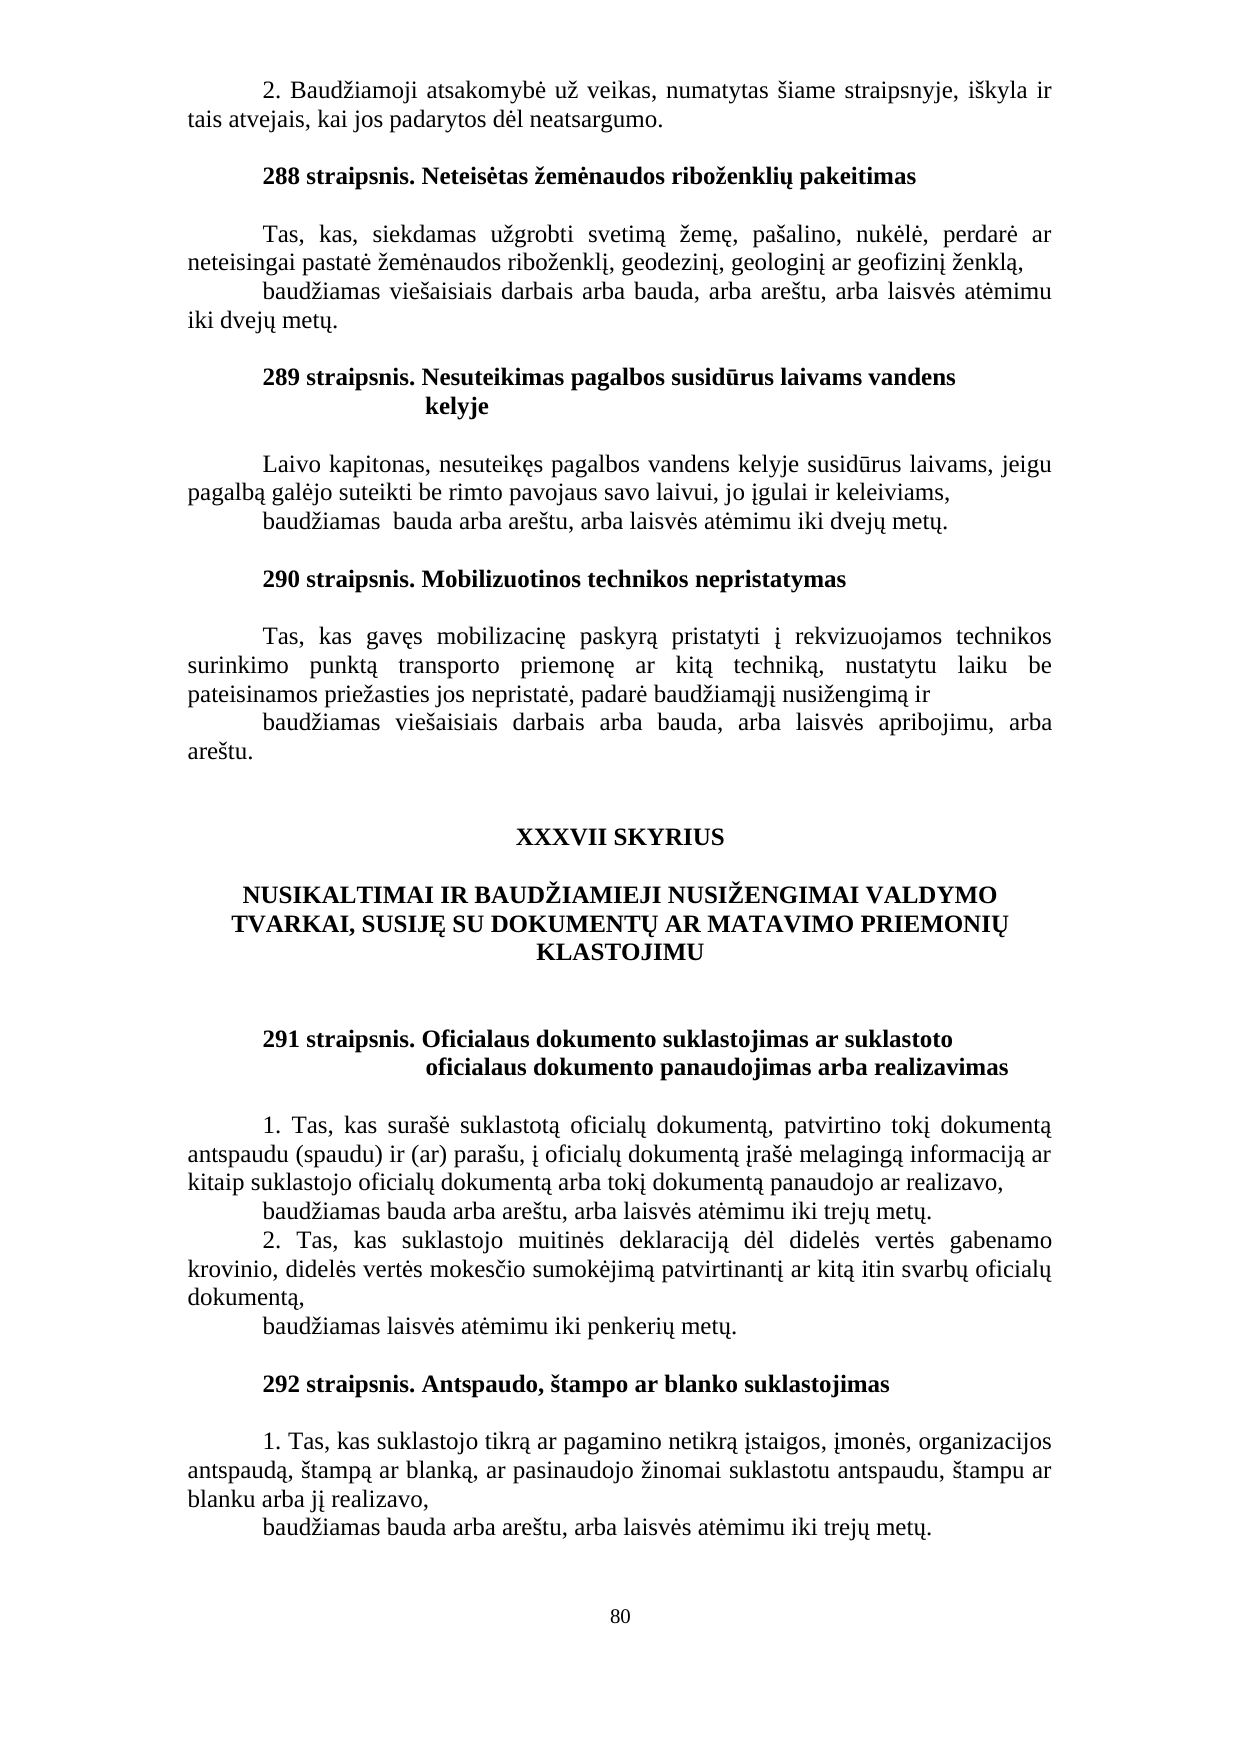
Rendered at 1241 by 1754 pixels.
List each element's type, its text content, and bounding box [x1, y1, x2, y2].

text Tas, kas gavęs mobilizacinę paskyrą pristatyti į rekvizuojamos technikos surinkimo punktą transporto priemonę ar kitą techniką, nustatytu laiku be pateisinamos priežasties jos nepristatė, padarė baudžiamąjį nusižengimą ir [187, 621, 1053, 707]
text NUSIKALTIMAI IR BAUDŽIAMIEJI NUSIŽENGIMAI VALDYMO TVARKAI, SUSIJĘ SU DOKUMENTŲ AR MATAVIMO PRIEMONIŲ KLASTOJIMU [187, 880, 1053, 966]
text 292 straipsnis. Antspaudo, štampo ar blanko suklastojimas [187, 1369, 1053, 1397]
text baudžiamas bauda arba areštu, arba laisvės atėmimu iki dvejų metų. [187, 506, 1053, 535]
text baudžiamas viešaisiais darbais arba bauda, arba laisvės apribojimu, arba areštu. [187, 707, 1053, 765]
text 1. Tas, kas suklastojo tikrą ar pagamino netikrą įstaigos, įmonės, organizacijos antspaudą, štampą ar blanką, ar pasinaudojo žinomai suklastotu antspaudu, štampu ar blanku arba jį realizavo, [187, 1426, 1053, 1512]
text 290 straipsnis. Mobilizuotinos technikos nepristatymas [187, 564, 1053, 592]
text 2. Tas, kas suklastojo muitinės deklaraciją dėl didelės vertės gabenamo krovinio, didelės vertės mokesčio sumokėjimą patvirtinantį ar kitą itin svarbų oficialų dokumentą, [187, 1225, 1053, 1311]
text Laivo kapitonas, nesuteikęs pagalbos vandens kelyje susidūrus laivams, jeigu pagalbą galėjo suteikti be rimto pavojaus savo laivui, jo įgulai ir keleiviams, [187, 449, 1053, 506]
text Tas, kas, siekdamas užgrobti svetimą žemę, pašalino, nukėlė, perdarė ar neteisingai pastatė žemėnaudos riboženklį, geodezinį, geologinį ar geofizinį ženklą, [187, 219, 1053, 276]
text 2. Baudžiamoji atsakomybė už veikas, numatytas šiame straipsnyje, iškyla ir tais atvejais, kai jos padarytos dėl neatsargumo. [187, 75, 1053, 132]
text baudžiamas bauda arba areštu, arba laisvės atėmimu iki trejų metų. [187, 1512, 1053, 1541]
text 1. Tas, kas surašė suklastotą oficialų dokumentą, patvirtino tokį dokumentą antspaudu (spaudu) ir (ar) parašu, į oficialų dokumentą įrašė melagingą informaciją ar kitaip suklastojo oficialų dokumentą arba tokį dokumentą panaudojo ar realizavo, [187, 1110, 1053, 1196]
text baudžiamas laisvės atėmimu iki penkerių metų. [187, 1311, 1053, 1340]
text XXXVII SKYRIUS [187, 822, 1053, 851]
text oficialaus dokumento panaudojimas arba realizavimas [187, 1052, 1053, 1081]
text baudžiamas bauda arba areštu, arba laisvės atėmimu iki trejų metų. [187, 1196, 1053, 1225]
text 288 straipsnis. Neteisėtas žemėnaudos riboženklių pakeitimas [187, 161, 1053, 190]
text 291 straipsnis. Oficialaus dokumento suklastojimas ar suklastoto [187, 1024, 1053, 1052]
text 289 straipsnis. Nesuteikimas pagalbos susidūrus laivams vandens kelyje [187, 362, 1053, 420]
text baudžiamas viešaisiais darbais arba bauda, arba areštu, arba laisvės atėmimu iki dvejų metų. [187, 276, 1053, 334]
